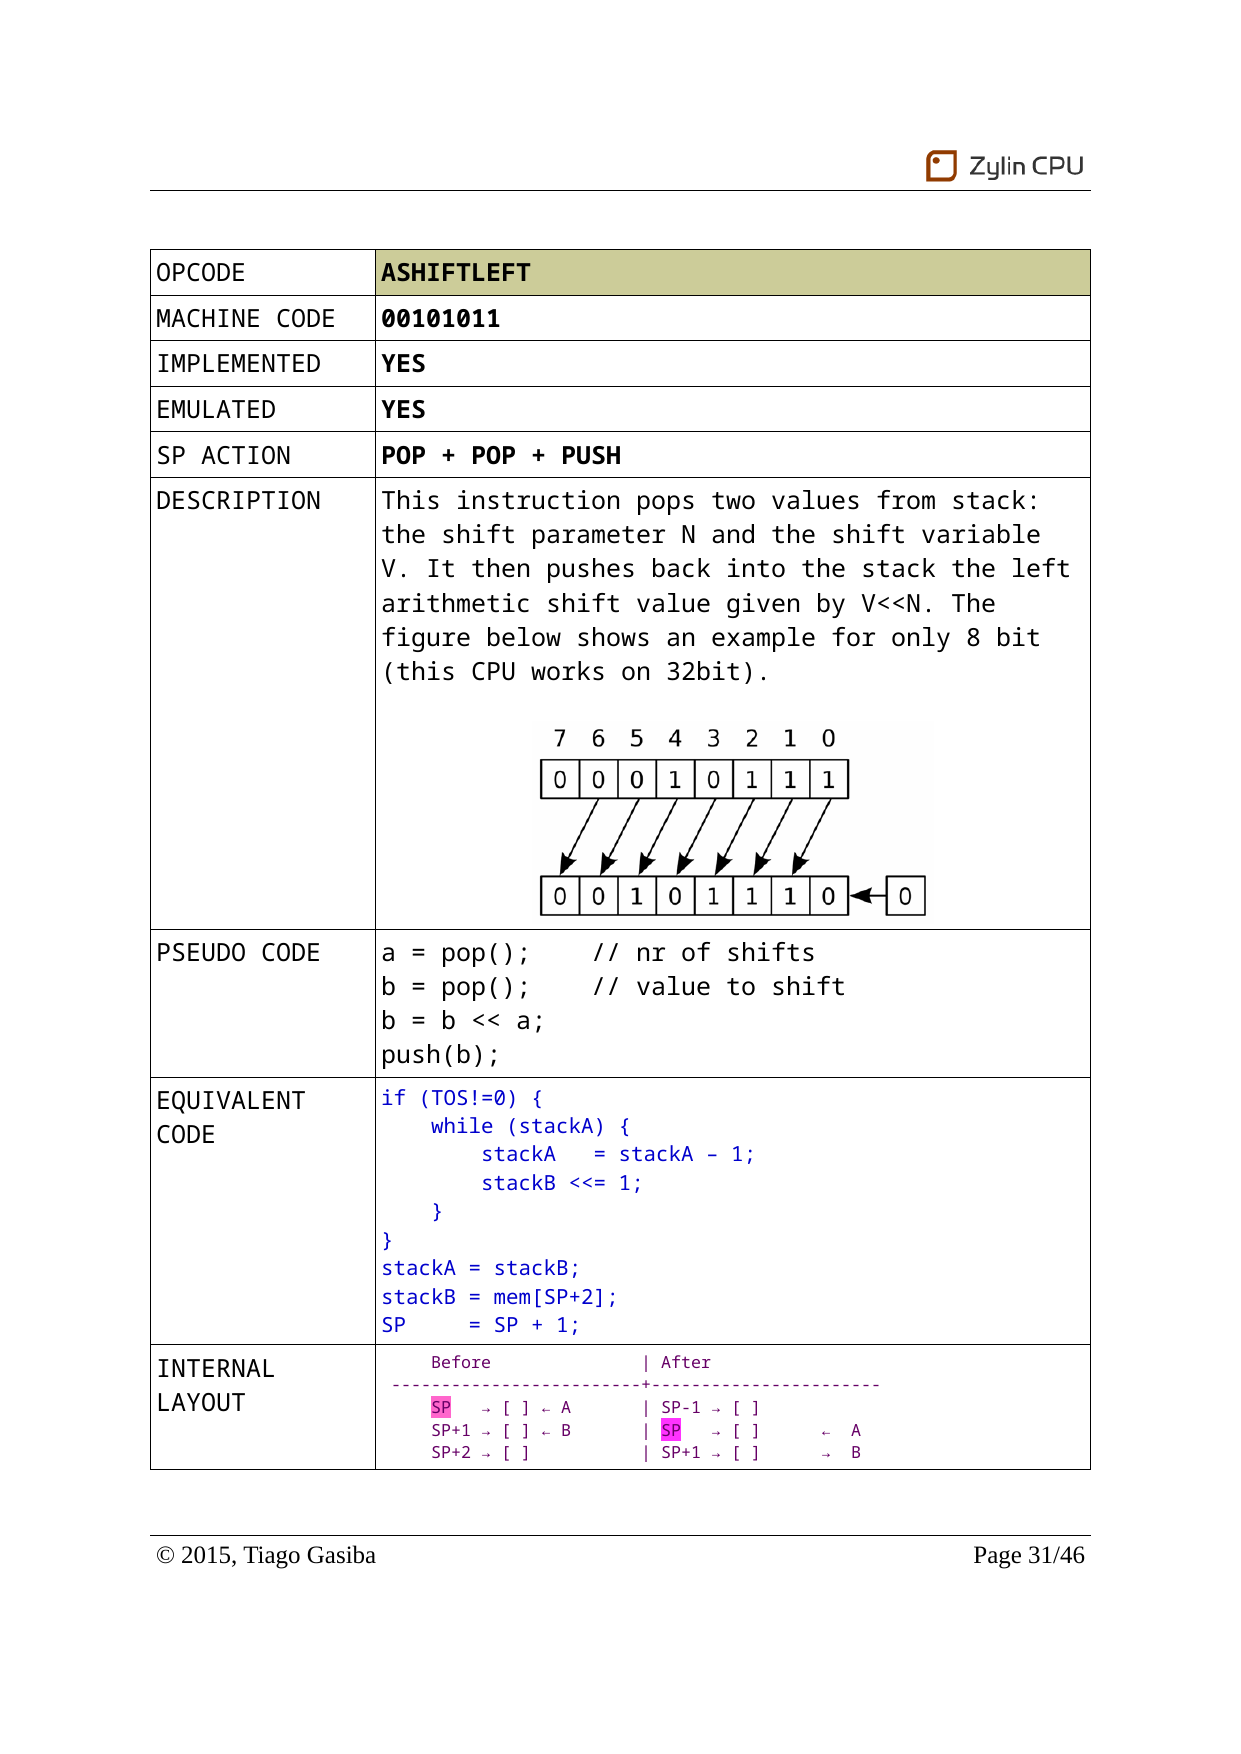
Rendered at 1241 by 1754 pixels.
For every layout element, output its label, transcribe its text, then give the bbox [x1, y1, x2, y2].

table_cell PSEUDO CODE [151, 930, 375, 1077]
table_cell Before | After -------------------------+----------------------- SP → [ ] ← A | SP-1 → [ ] SP+1 → [ ] ← B | SP → [ ] ← A SP+2 → [ ] | SP+1 → [ ] → B [376, 1345, 1090, 1469]
picture [531, 721, 934, 924]
table_cell MACHINE CODE [151, 296, 375, 340]
table_cell SP ACTION [151, 432, 375, 477]
picture [922, 148, 1151, 185]
table_cell if (TOS!=0) { while (stackA) { stackA = stackA – 1; stackB <<= 1; } } stackA = stackB; stackB = mem[SP+2]; SP = SP + 1; [376, 1078, 1090, 1344]
table_cell a = pop(); // nr of shifts b = pop(); // value to shift b = b << a; push(b); [376, 930, 1090, 1077]
table_cell EMULATED [151, 387, 375, 431]
table_cell 00101011 [376, 296, 1090, 340]
table_cell YES [376, 387, 1090, 431]
table_cell IMPLEMENTED [151, 341, 375, 386]
table_cell POP + POP + PUSH [376, 432, 1090, 477]
table_cell This instruction pops two values from stack: the shift parameter N and the shift variable V. It then pushes back into the stack the left arithmetic shift value given by V<<N. The figure below shows an example for only 8 bit (this CPU works on 32bit). [376, 478, 1090, 929]
table_cell EQUIVALENT CODE [151, 1078, 375, 1344]
table_header ASHIFTLEFT [376, 250, 1090, 295]
table_cell INTERNAL LAYOUT [151, 1345, 375, 1469]
table_cell YES [376, 341, 1090, 386]
table_header OPCODE [151, 250, 375, 295]
table_cell DESCRIPTION [151, 478, 375, 929]
